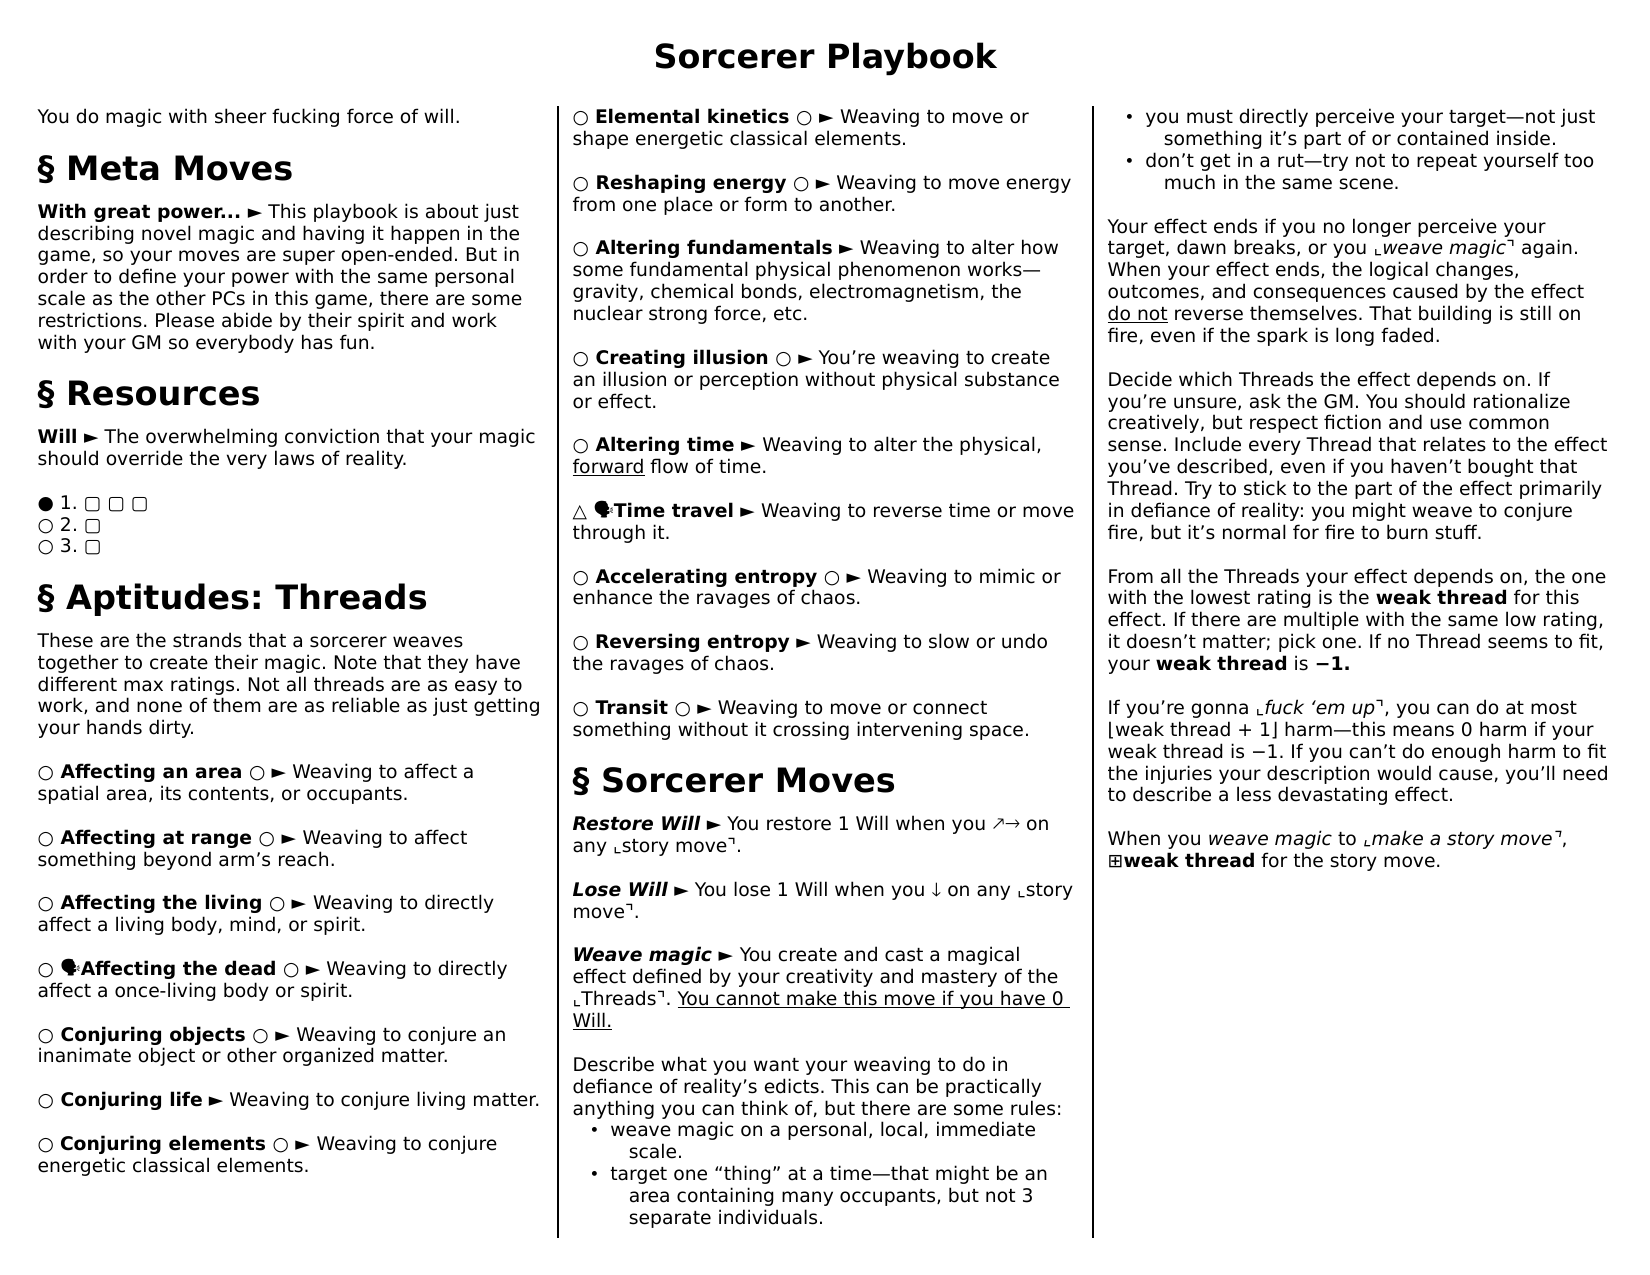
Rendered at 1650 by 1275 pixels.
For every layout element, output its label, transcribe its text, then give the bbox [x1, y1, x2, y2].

text ○ Transit ○ ► Weaving to move or connect something without it crossing intervening space. [572, 697, 1077, 741]
text ○ Altering fundamentals ► Weaving to alter how some fundamental physical phenomenon works—gravity, chemical bonds, electromagnetism, the nuclear strong force, etc. [572, 238, 1077, 325]
text If you’re gonna ⌞fuck ‘em up⌝, you can do at most ⌊weak thread + 1⌋ harm—this means 0 harm if your weak thread is −1. If you can’t do enough harm to fit the injuries your description would cause, you’ll need to describe a less devastating effect. [1107, 697, 1612, 806]
text ○ Elemental kinetics ○ ► Weaving to move or shape energetic classical elements. [572, 106, 1077, 150]
text ○ Reversing entropy ► Weaving to slow or undo the ravages of chaos. [572, 631, 1077, 675]
text ○ Conjuring elements ○ ► Weaving to conjure energetic classical elements. [37, 1133, 542, 1177]
text Describe what you want your weaving to do in defiance of reality’s edicts. This can be practically anything you can think of, but there are some rules: [572, 1054, 1077, 1119]
text ○ 3. ▢ [37, 536, 542, 557]
text You do magic with sheer fucking force of will. [37, 106, 542, 128]
subtitle § Sorcerer Moves [572, 762, 1077, 801]
text ○ 2. ▢ [37, 514, 542, 536]
text Lose Will ► You lose 1 Will when you 🡓 on any ⌞story move⌝. [572, 879, 1077, 922]
subtitle § Meta Moves [37, 149, 542, 188]
text ○ Affecting an area ○ ► Weaving to affect a spatial area, its contents, or occupants. [37, 761, 542, 805]
text When you weave magic to ⌞make a story move⌝, ⊞weak thread for the story move. [1107, 828, 1612, 872]
text These are the strands that a sorcerer weaves together to create their magic. Note that they have different max ratings. Not all threads are as easy to work, and none of them are as reliable as just getting your hands dirty. [37, 630, 542, 739]
list weave magic on a personal, local, immediate scale. [591, 1119, 1077, 1163]
text Your effect ends if you no longer perceive your target, dawn breaks, or you ⌞weave magic⌝ again. When your effect ends, the logical changes, outcomes, and consequences caused by the effect do not reverse themselves. That building is still on fire, even if the spark is long faded. [1107, 216, 1612, 347]
text Restore Will ► You restore 1 Will when you 🡕🡒 on any ⌞story move⌝. [572, 813, 1077, 857]
text ○ Conjuring objects ○ ► Weaving to conjure an inanimate object or other organized matter. [37, 1023, 542, 1067]
text Decide which Threads the effect depends on. If you’re unsure, ask the GM. You should rationalize creatively, but respect fiction and use common sense. Include every Thread that relates to the effect you’ve described, even if you haven’t bought that Thread. Try to stick to the part of the effect primarily in defiance of reality: you might weave to conjure fire, but it’s normal for fire to burn stuff. [1107, 369, 1612, 544]
text From all the Threads your effect depends on, the one with the lowest rating is the weak thread for this effect. If there are multiple with the same low rating, it doesn’t matter; pick one. If no Thread seems to fit, your weak thread is −1. [1107, 566, 1612, 675]
subtitle § Aptitudes: Threads [37, 578, 542, 617]
text ○ Affecting at range ○ ► Weaving to affect something beyond arm’s reach. [37, 827, 542, 870]
text Will ► The overwhelming conviction that your magic should override the very laws of reality. [37, 426, 542, 470]
subtitle § Resources [37, 374, 542, 414]
list don’t get in a rut—try not to repeat yourself too much in the same scene. [1126, 150, 1612, 194]
text ○ Altering time ► Weaving to alter the physical, forward flow of time. [572, 434, 1077, 478]
text ○ Affecting the living ○ ► Weaving to directly affect a living body, mind, or spirit. [37, 892, 542, 936]
text ○ 🗣Affecting the dead ○ ► Weaving to directly affect a once-living body or spirit. [37, 958, 542, 1002]
text ○ Reshaping energy ○ ► Weaving to move energy from one place or form to another. [572, 172, 1077, 216]
list target one “thing” at a time—that might be an area containing many occupants, but not 3 separate individuals. [591, 1163, 1077, 1229]
text △ 🗣Time travel ► Weaving to reverse time or move through it. [572, 500, 1077, 544]
text Weave magic ► You create and cast a magical effect defined by your creativity and mastery of the ⌞Threads⌝. You cannot make this move if you have 0 Will. [572, 944, 1077, 1032]
text ○ Conjuring life ► Weaving to conjure living matter. [37, 1089, 542, 1111]
text ● 1. ▢ ▢ ▢ [37, 492, 542, 514]
text With great power... ► This playbook is about just describing novel magic and having it happen in the game, so your moves are super open-ended. But in order to define your power with the same personal scale as the other PCs in this game, there are some restrictions. Please abide by their spirit and work with your GM so everybody has fun. [37, 201, 542, 354]
text ○ Accelerating entropy ○ ► Weaving to mimic or enhance the ravages of chaos. [572, 566, 1077, 609]
list you must directly perceive your target—not just something it’s part of or contained inside. [1126, 106, 1612, 150]
text ○ Creating illusion ○ ► You’re weaving to create an illusion or perception without physical substance or effect. [572, 347, 1077, 413]
